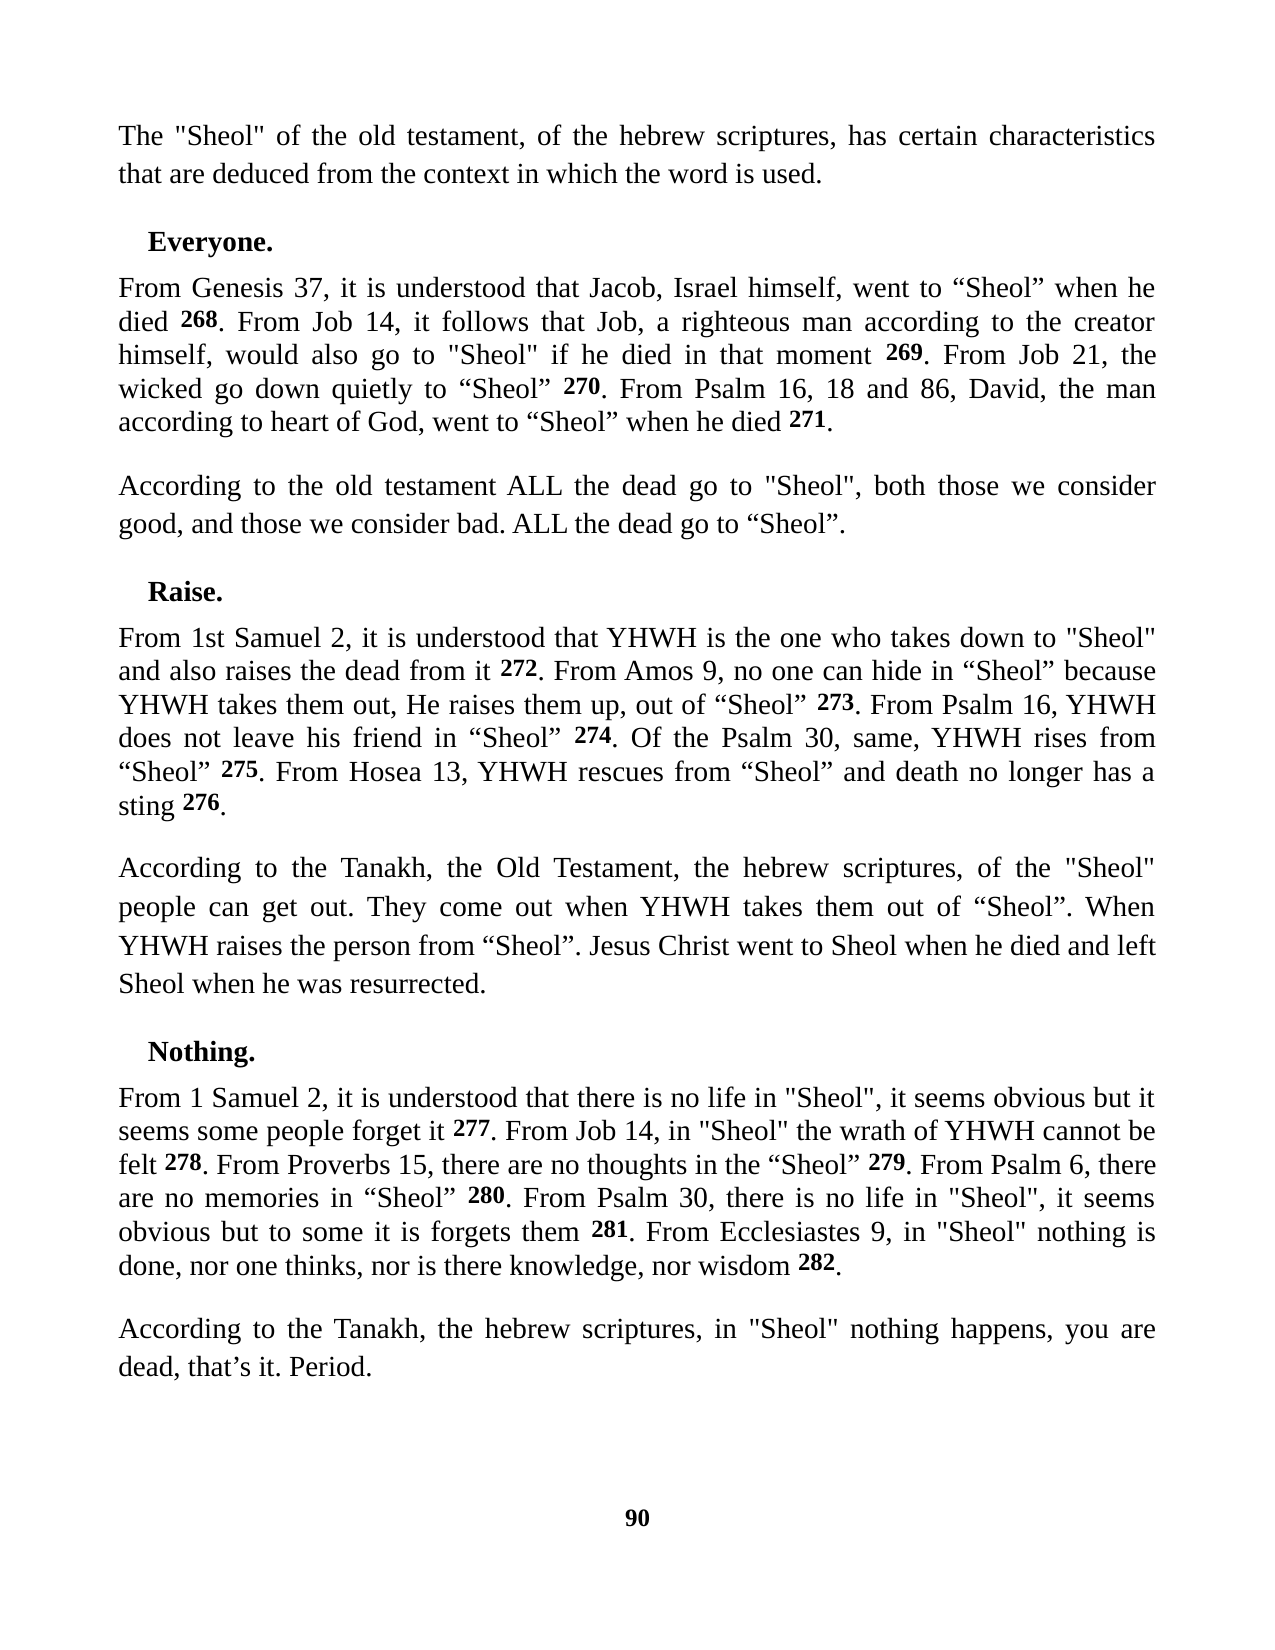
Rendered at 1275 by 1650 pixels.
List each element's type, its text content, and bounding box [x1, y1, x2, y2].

text From 1 Samuel 2, it is understood that there is no life in "Sheol", it seems obvious but it seems some people forget it . From Job 14, in "Sheol" the wrath of YHWH cannot be felt . From Proverbs 15, there are no thoughts in the “Sheol” . From Psalm 6, there are no memories in “Sheol” . From Psalm 30, there is no life in "Sheol", it seems obvious but to some it is forgets them . From Ecclesiastes 9, in "Sheol" nothing is done, nor one thinks, nor is there knowledge, nor wisdom . [118, 1080, 1157, 1281]
subtitle Everyone. [148, 224, 1157, 258]
text The "Sheol" of the old testament, of the hebrew scriptures, has certain characteristics that are deduced from the context in which the word is used. [118, 118, 1157, 190]
text From 1st Samuel 2, it is understood that YHWH is the one who takes down to "Sheol" and also raises the dead from it . From Amos 9, no one can hide in “Sheol” because YHWH takes them out, He raises them up, out of “Sheol” . From Psalm 16, YHWH does not leave his friend in “Sheol” . Of the Psalm 30, same, YHWH rises from “Sheol” . From Hosea 13, YHWH rescues from “Sheol” and death no longer has a sting . [118, 620, 1157, 821]
text According to the Tanakh, the Old Testament, the hebrew scriptures, of the "Sheol" people can get out. They come out when YHWH takes them out of “Sheol”. When YHWH raises the person from “Sheol”. Jesus Christ went to Sheol when he died and left Sheol when he was resurrected. [118, 851, 1157, 1000]
text According to the old testament ALL the dead go to "Sheol", both those we consider good, and those we consider bad. ALL the dead go to “Sheol”. [118, 468, 1157, 540]
text According to the Tanakh, the hebrew scriptures, in "Sheol" nothing happens, you are dead, that’s it. Period. [118, 1311, 1157, 1383]
subtitle Raise. [148, 574, 1157, 607]
text From Genesis 37, it is understood that Jacob, Israel himself, went to “Sheol” when he died . From Job 14, it follows that Job, a righteous man according to the creator himself, would also go to "Sheol" if he died in that moment . From Job 21, the wicked go down quietly to “Sheol” . From Psalm 16, 18 and 86, David, the man according to heart of God, went to “Sheol” when he died . [118, 270, 1157, 438]
subtitle Nothing. [148, 1034, 1157, 1067]
